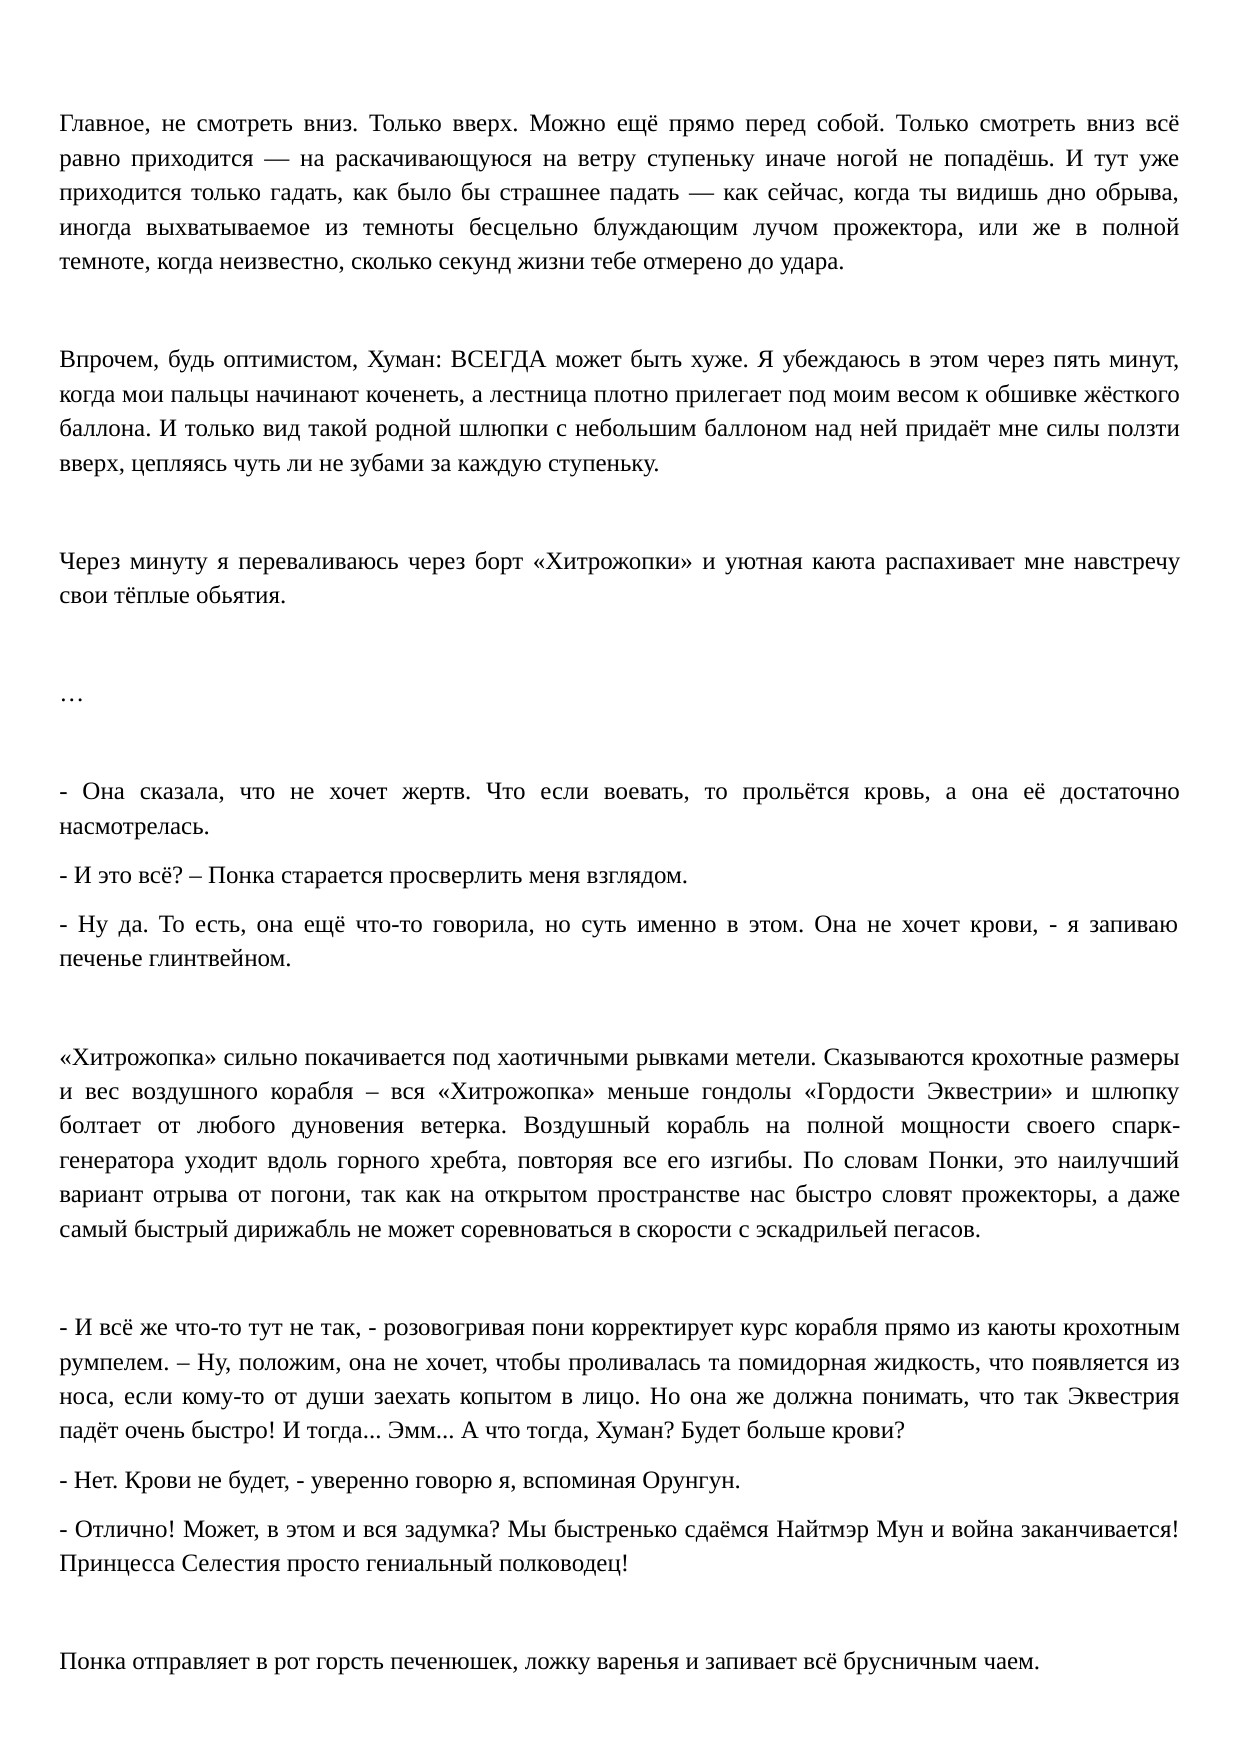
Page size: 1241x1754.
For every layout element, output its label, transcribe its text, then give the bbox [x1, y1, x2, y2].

text - Отлично! Может, в этом и вся задумка? Мы быстренько сдаёмся Найтмэр Мун и война заканчивается! Принцесса Селестия просто гениальный полководец! [59, 1514, 1181, 1577]
text Главное, не смотреть вниз. Только вверх. Можно ещё прямо перед собой. Только смотреть вниз всё равно приходится — на раскачивающуюся на ветру ступеньку иначе ногой не попадёшь. И тут уже приходится только гадать, как было бы страшнее падать — как сейчас, когда ты видишь дно обрыва, иногда выхватываемое из темноты бесцельно блуждающим лучом прожектора, или же в полной темноте, когда неизвестно, сколько секунд жизни тебе отмерено до удара. [59, 108, 1181, 275]
text … [59, 678, 1181, 707]
text - Ну да. То есть, она ещё что-то говорила, но суть именно в этом. Она не хочет крови, - я запиваю печенье глинтвейном. [59, 909, 1181, 972]
text - И всё же что-то тут не так, - розовогривая пони корректирует курс корабля прямо из каюты крохотным румпелем. – Ну, положим, она не хочет, чтобы проливалась та помидорная жидкость, что появляется из носа, если кому-то от души заехать копытом в лицо. Но она же должна понимать, что так Эквестрия падёт очень быстро! И тогда... Эмм... А что тогда, Хуман? Будет больше крови? [59, 1312, 1181, 1444]
text - Нет. Крови не будет, - уверенно говорю я, вспоминая Орунгун. [59, 1465, 1181, 1493]
text Понка отправляет в рот горсть печенюшек, ложку варенья и запивает всё брусничным чаем. [59, 1646, 1181, 1675]
text Впрочем, будь оптимистом, Хуман: ВСЕГДА может быть хуже. Я убеждаюсь в этом через пять минут, когда мои пальцы начинают коченеть, а лестница плотно прилегает под моим весом к обшивке жёсткого баллона. И только вид такой родной шлюпки с небольшим баллоном над ней придаёт мне силы ползти вверх, цепляясь чуть ли не зубами за каждую ступеньку. [59, 344, 1181, 476]
text - И это всё? – Понка старается просверлить меня взглядом. [59, 860, 1181, 889]
text Через минуту я переваливаюсь через борт «Хитрожопки» и уютная каюта распахивает мне навстречу свои тёплые обьятия. [59, 546, 1181, 609]
text - Она сказала, что не хочет жертв. Что если воевать, то прольётся кровь, а она её достаточно насмотрелась. [59, 776, 1181, 840]
text «Хитрожопка» сильно покачивается под хаотичными рывками метели. Сказываются крохотные размеры и вес воздушного корабля – вся «Хитрожопка» меньше гондолы «Гордости Эквестрии» и шлюпку болтает от любого дуновения ветерка. Воздушный корабль на полной мощности своего спарк-генератора уходит вдоль горного хребта, повторяя все его изгибы. По словам Понки, это наилучший вариант отрыва от погони, так как на открытом пространстве нас быстро словят прожекторы, а даже самый быстрый дирижабль не может соревноваться в скорости с эскадрильей пегасов. [59, 1042, 1181, 1243]
